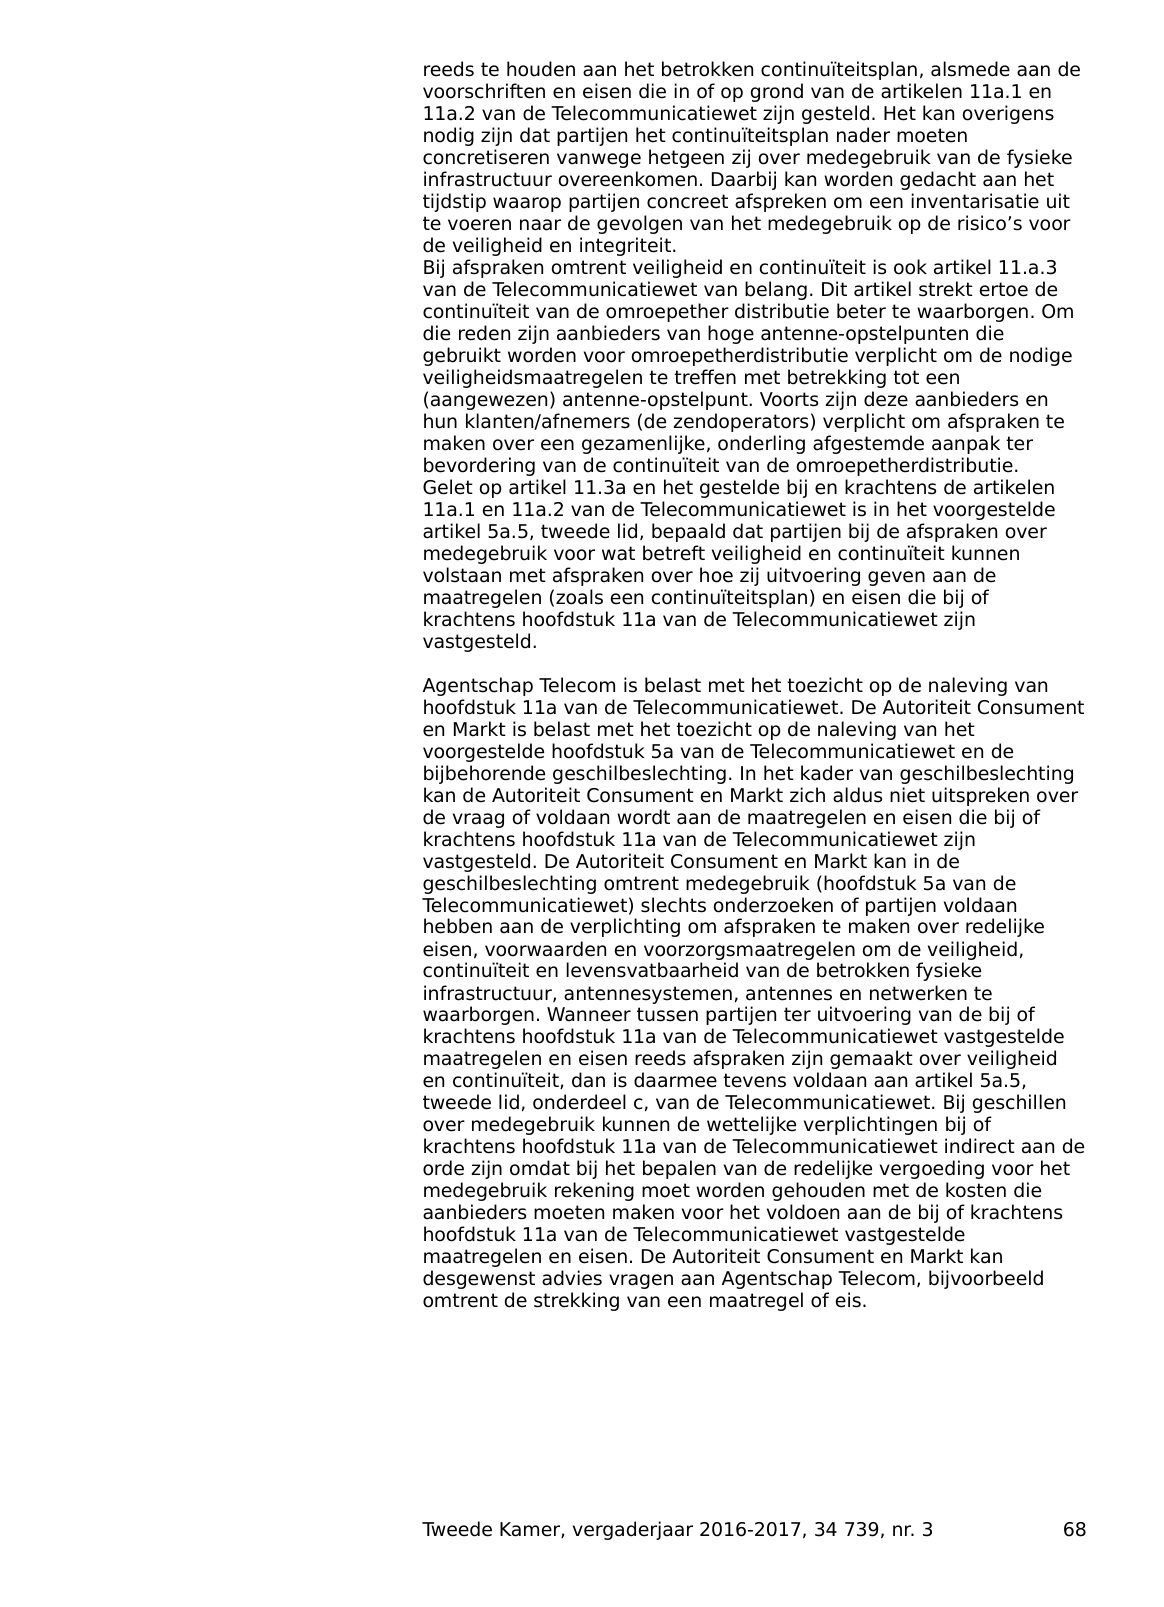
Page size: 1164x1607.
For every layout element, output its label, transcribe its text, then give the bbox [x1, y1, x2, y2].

text Agentschap Telecom is belast met het toezicht op de naleving van hoofdstuk 11a van de Telecommunicatiewet. De Autoriteit Consument en Markt is belast met het toezicht op de naleving van het voorgestelde hoofdstuk 5a van de Telecommunicatiewet en de bijbehorende geschilbeslechting. In het kader van geschilbeslechting kan de Autoriteit Consument en Markt zich aldus niet uitspreken over de vraag of voldaan wordt aan de maatregelen en eisen die bij of krachtens hoofdstuk 11a van de Telecommunicatiewet zijn vastgesteld. De Autoriteit Consument en Markt kan in de geschilbeslechting omtrent medegebruik (hoofdstuk 5a van de Telecommunicatiewet) slechts onderzoeken of partijen voldaan hebben aan de verplichting om afspraken te maken over redelijke eisen, voorwaarden en voorzorgsmaatregelen om de veiligheid, continuïteit en levensvatbaarheid van de betrokken fysieke infrastructuur, antennesystemen, antennes en netwerken te waarborgen. Wanneer tussen partijen ter uitvoering van de bij of krachtens hoofdstuk 11a van de Telecommunicatiewet vastgestelde maatregelen en eisen reeds afspraken zijn gemaakt over veiligheid en continuïteit, dan is daarmee tevens voldaan aan artikel 5a.5, tweede lid, onderdeel c, van de Telecommunicatiewet. Bij geschillen over medegebruik kunnen de wettelijke verplichtingen bij of krachtens hoofdstuk 11a van de Telecommunicatiewet indirect aan de orde zijn omdat bij het bepalen van de redelijke vergoeding voor het medegebruik rekening moet worden gehouden met de kosten die aanbieders moeten maken voor het voldoen aan de bij of krachtens hoofdstuk 11a van de Telecommunicatiewet vastgestelde maatregelen en eisen. De Autoriteit Consument en Markt kan desgewenst advies vragen aan Agentschap Telecom, bijvoorbeeld omtrent de strekking van een maatregel of eis. [422, 675, 1087, 1312]
text reeds te houden aan het betrokken continuïteitsplan, alsmede aan de voorschriften en eisen die in of op grond van de artikelen 11a.1 en 11a.2 van de Telecommunicatiewet zijn gesteld. Het kan overigens nodig zijn dat partijen het continuïteitsplan nader moeten concretiseren vanwege hetgeen zij over medegebruik van de fysieke infrastructuur overeenkomen. Daarbij kan worden gedacht aan het tijdstip waarop partijen concreet afspreken om een inventarisatie uit te voeren naar de gevolgen van het medegebruik op de risico’s voor de veiligheid en integriteit. [422, 59, 1087, 257]
text Gelet op artikel 11.3a en het gestelde bij en krachtens de artikelen 11a.1 en 11a.2 van de Telecommunicatiewet is in het voorgestelde artikel 5a.5, tweede lid, bepaald dat partijen bij de afspraken over medegebruik voor wat betreft veiligheid en continuïteit kunnen volstaan met afspraken over hoe zij uitvoering geven aan de maatregelen (zoals een continuïteitsplan) en eisen die bij of krachtens hoofdstuk 11a van de Telecommunicatiewet zijn vastgesteld. [422, 477, 1087, 652]
text Bij afspraken omtrent veiligheid en continuïteit is ook artikel 11.a.3 van de Telecommunicatiewet van belang. Dit artikel strekt ertoe de continuïteit van de omroepether distributie beter te waarborgen. Om die reden zijn aanbieders van hoge antenne-opstelpunten die gebruikt worden voor omroepetherdistributie verplicht om de nodige veiligheidsmaatregelen te treffen met betrekking tot een (aangewezen) antenne-opstelpunt. Voorts zijn deze aanbieders en hun klanten/afnemers (de zendoperators) verplicht om afspraken te maken over een gezamenlijke, onderling afgestemde aanpak ter bevordering van de continuïteit van de omroepetherdistributie. [422, 257, 1087, 477]
